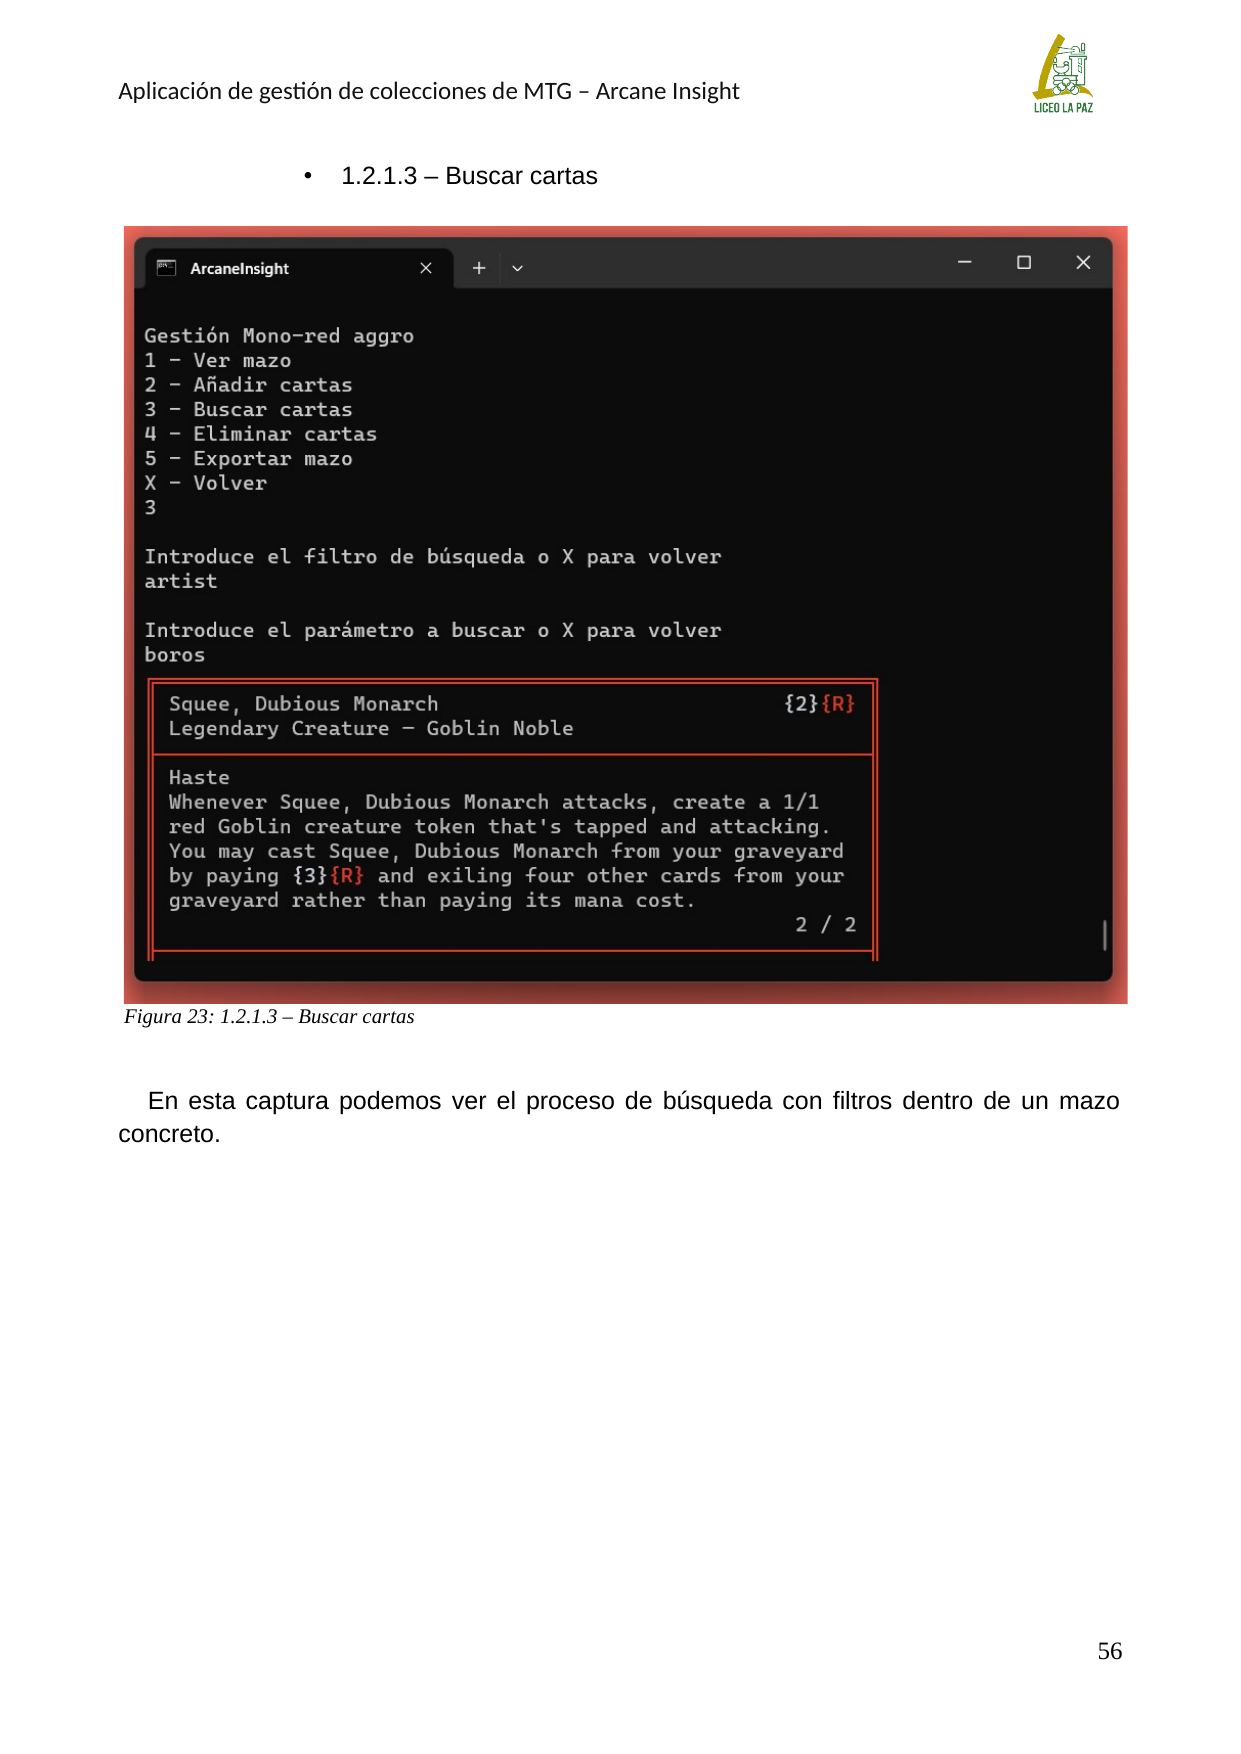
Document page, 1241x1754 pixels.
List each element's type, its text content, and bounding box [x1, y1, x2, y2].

text En esta captura podemos ver el proceso de búsqueda con filtros dentro de un mazo concreto. [118, 1086, 1122, 1147]
picture [1025, 26, 1100, 121]
list 1.2.1.3 – Buscar cartas [303, 161, 1122, 190]
text Figura 23: 1.2.1.3 – Buscar cartas [124, 1004, 1128, 1028]
picture [123, 226, 1128, 1004]
